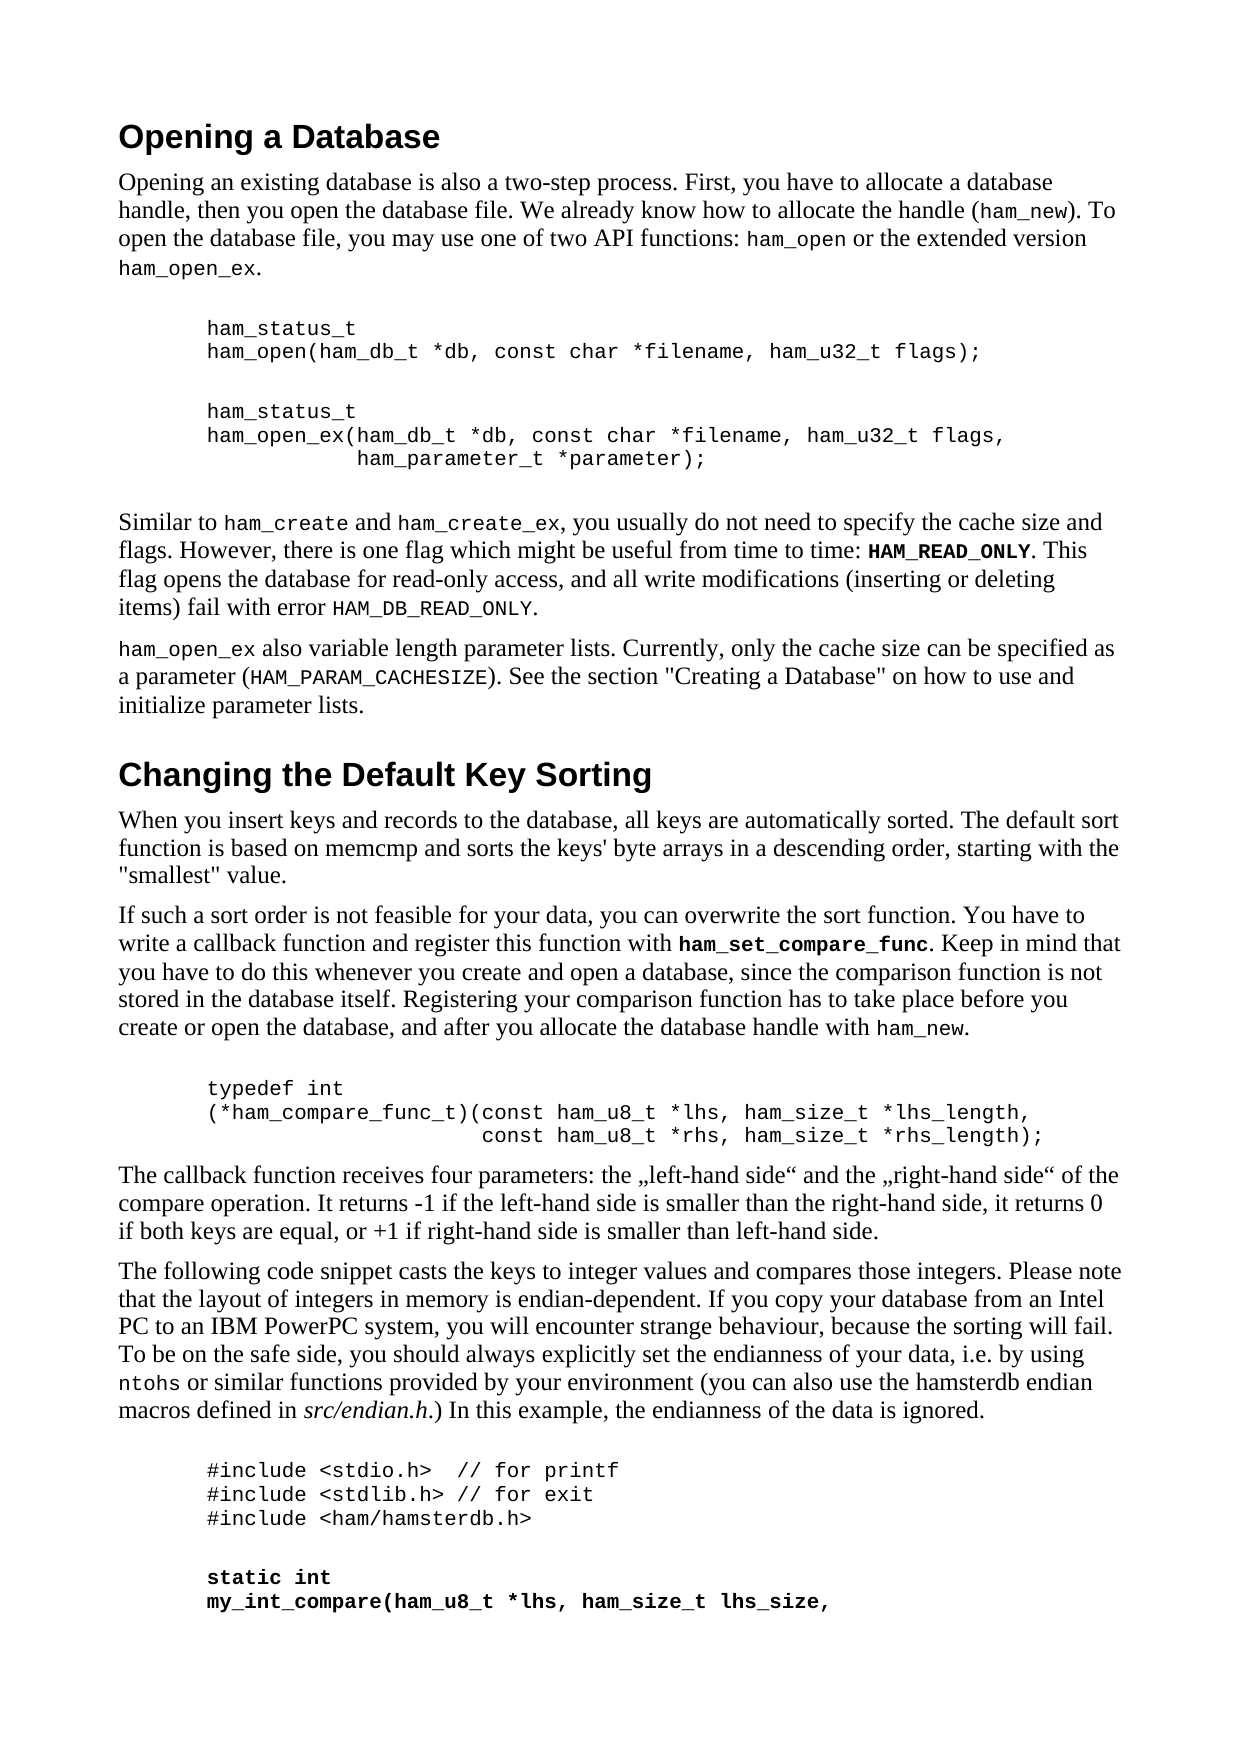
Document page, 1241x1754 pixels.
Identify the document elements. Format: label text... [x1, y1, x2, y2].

text The following code snippet casts the keys to integer values and compares those integers. Please note that the layout of integers in memory is endian-dependent. If you copy your database from an Intel PC to an IBM PowerPC system, you will encounter strange behaviour, because the sorting will fail. To be on the safe side, you should always explicitly set the endianness of your data, i.e. by using ntohs or similar functions provided by your environment (you can also use the hamsterdb endian macros defined in src/endian.h.) In this example, the endianness of the data is ignored. [118, 1257, 1122, 1424]
text ham_status_t ham_open_ex(ham_db_t *db, const char *filename, ham_u32_t flags, ham_parameter_t *parameter); [207, 401, 1122, 496]
text static int my_int_compare(ham_u8_t *lhs, ham_size_t lhs_size, [207, 1567, 1122, 1614]
text If such a sort order is not feasible for your data, you can overwrite the sort function. You have to write a callback function and register this function with ham_set_compare_func. Keep in mind that you have to do this whenever you create and open a database, since the comparison function is not stored in the database itself. Registering your comparison function has to take place before you create or open the database, and after you allocate the database handle with ham_new. [118, 902, 1122, 1042]
text ham_open_ex also variable length parameter lists. Currently, only the cache size can be specified as a parameter (HAM_PARAM_CACHESIZE). See the section "Creating a Database" on how to use and initialize parameter lists. [118, 634, 1122, 718]
text Similar to ham_create and ham_create_ex, you usually do not need to specify the cache size and flags. However, there is one flag which might be useful from time to time: HAM_READ_ONLY. This flag opens the database for read-only access, and all write modifications (inserting or deleting items) fail with error HAM_DB_READ_ONLY. [118, 508, 1122, 621]
text When you insert keys and records to the database, all keys are automatically sorted. The default sort function is based on memcmp and sorts the keys' byte arrays in a descending order, starting with the "smallest" value. [118, 806, 1122, 889]
text #include <stdio.h> // for printf #include <stdlib.h> // for exit #include <ham/hamsterdb.h> [207, 1460, 1122, 1531]
text The callback function receives four parameters: the „left-hand side“ and the „right-hand side“ of the compare operation. It returns -1 if the left-hand side is smaller than the right-hand side, it returns 0 if both keys are equal, or +1 if right-hand side is smaller than left-hand side. [118, 1161, 1122, 1244]
text ham_status_t ham_open(ham_db_t *db, const char *filename, ham_u32_t flags); [207, 318, 1122, 365]
text typedef int (*ham_compare_func_t)(const ham_u8_t *lhs, ham_size_t *lhs_length, const ham_u8_t *rhs, ham_size_t *rhs_length); [207, 1078, 1122, 1149]
subtitle Changing the Default Key Sorting [118, 756, 1122, 793]
subtitle Opening a Database [118, 118, 1122, 156]
text Opening an existing database is also a two-step process. First, you have to allocate a database handle, then you open the database file. We already know how to allocate the handle (ham_new). To open the database file, you may use one of two API functions: ham_open or the extended version ham_open_ex. [118, 168, 1122, 281]
